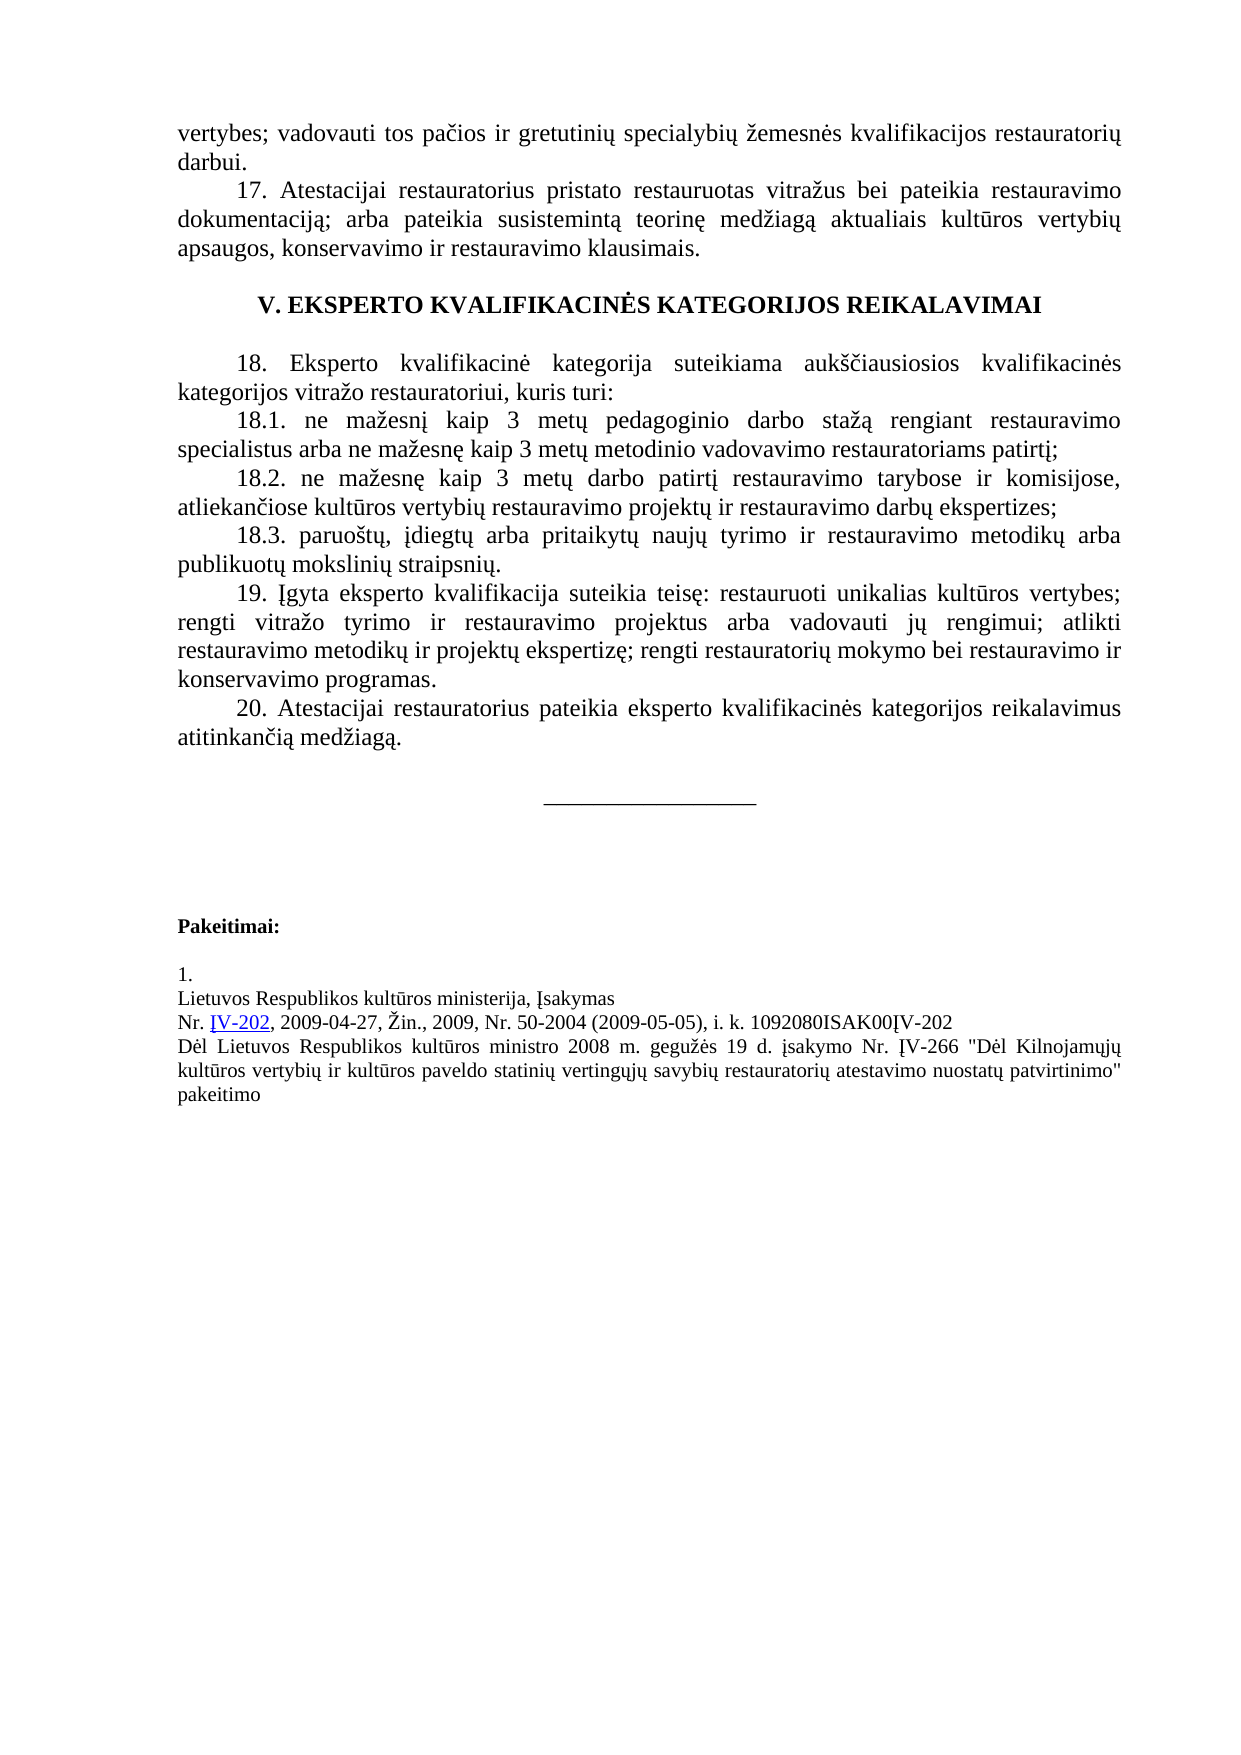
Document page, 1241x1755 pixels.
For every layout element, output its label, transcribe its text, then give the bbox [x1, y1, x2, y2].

text 18.3. paruoštų, įdiegtų arba pritaikytų naujų tyrimo ir restauravimo metodikų arba publikuotų mokslinių straipsnių. [177, 521, 1122, 578]
text 18.1. ne mažesnį kaip 3 metų pedagoginio darbo stažą rengiant restauravimo specialistus arba ne mažesnę kaip 3 metų metodinio vadovavimo restauratoriams patirtį; [177, 406, 1122, 463]
text Dėl Lietuvos Respublikos kultūros ministro 2008 m. gegužės 19 d. įsakymo Nr. ĮV-266 "Dėl Kilnojamųjų kultūros vertybių ir kultūros paveldo statinių vertingųjų savybių restauratorių atestavimo nuostatų patvirtinimo" pakeitimo [177, 1034, 1122, 1106]
text 17. Atestacijai restauratorius pristato restauruotas vitražus bei pateikia restauravimo dokumentaciją; arba pateikia susistemintą teorinę medžiagą aktualiais kultūros vertybių apsaugos, konservavimo ir restauravimo klausimais. [177, 176, 1122, 262]
text vertybes; vadovauti tos pačios ir gretutinių specialybių žemesnės kvalifikacijos restauratorių darbui. [177, 118, 1122, 176]
text 1. [177, 962, 1122, 986]
text _________________ [177, 779, 1122, 808]
text V. EKSPERTO KVALIFIKACINĖS KATEGORIJOS REIKALAVIMAI [177, 291, 1122, 319]
text Nr. ĮV-202, 2009-04-27, Žin., 2009, Nr. 50-2004 (2009-05-05), i. k. 1092080ISAK00ĮV-202 [177, 1010, 1122, 1034]
text 20. Atestacijai restauratorius pateikia eksperto kvalifikacinės kategorijos reikalavimus atitinkančią medžiagą. [177, 693, 1122, 751]
text 19. Įgyta eksperto kvalifikacija suteikia teisę: restauruoti unikalias kultūros vertybes; rengti vitražo tyrimo ir restauravimo projektus arba vadovauti jų rengimui; atlikti restauravimo metodikų ir projektų ekspertizę; rengti restauratorių mokymo bei restauravimo ir konservavimo programas. [177, 578, 1122, 693]
text Pakeitimai: [177, 914, 1122, 938]
text 18. Eksperto kvalifikacinė kategorija suteikiama aukščiausiosios kvalifikacinės kategorijos vitražo restauratoriui, kuris turi: [177, 348, 1122, 406]
text 18.2. ne mažesnę kaip 3 metų darbo patirtį restauravimo tarybose ir komisijose, atliekančiose kultūros vertybių restauravimo projektų ir restauravimo darbų ekspertizes; [177, 463, 1122, 521]
text Lietuvos Respublikos kultūros ministerija, Įsakymas [177, 986, 1122, 1010]
